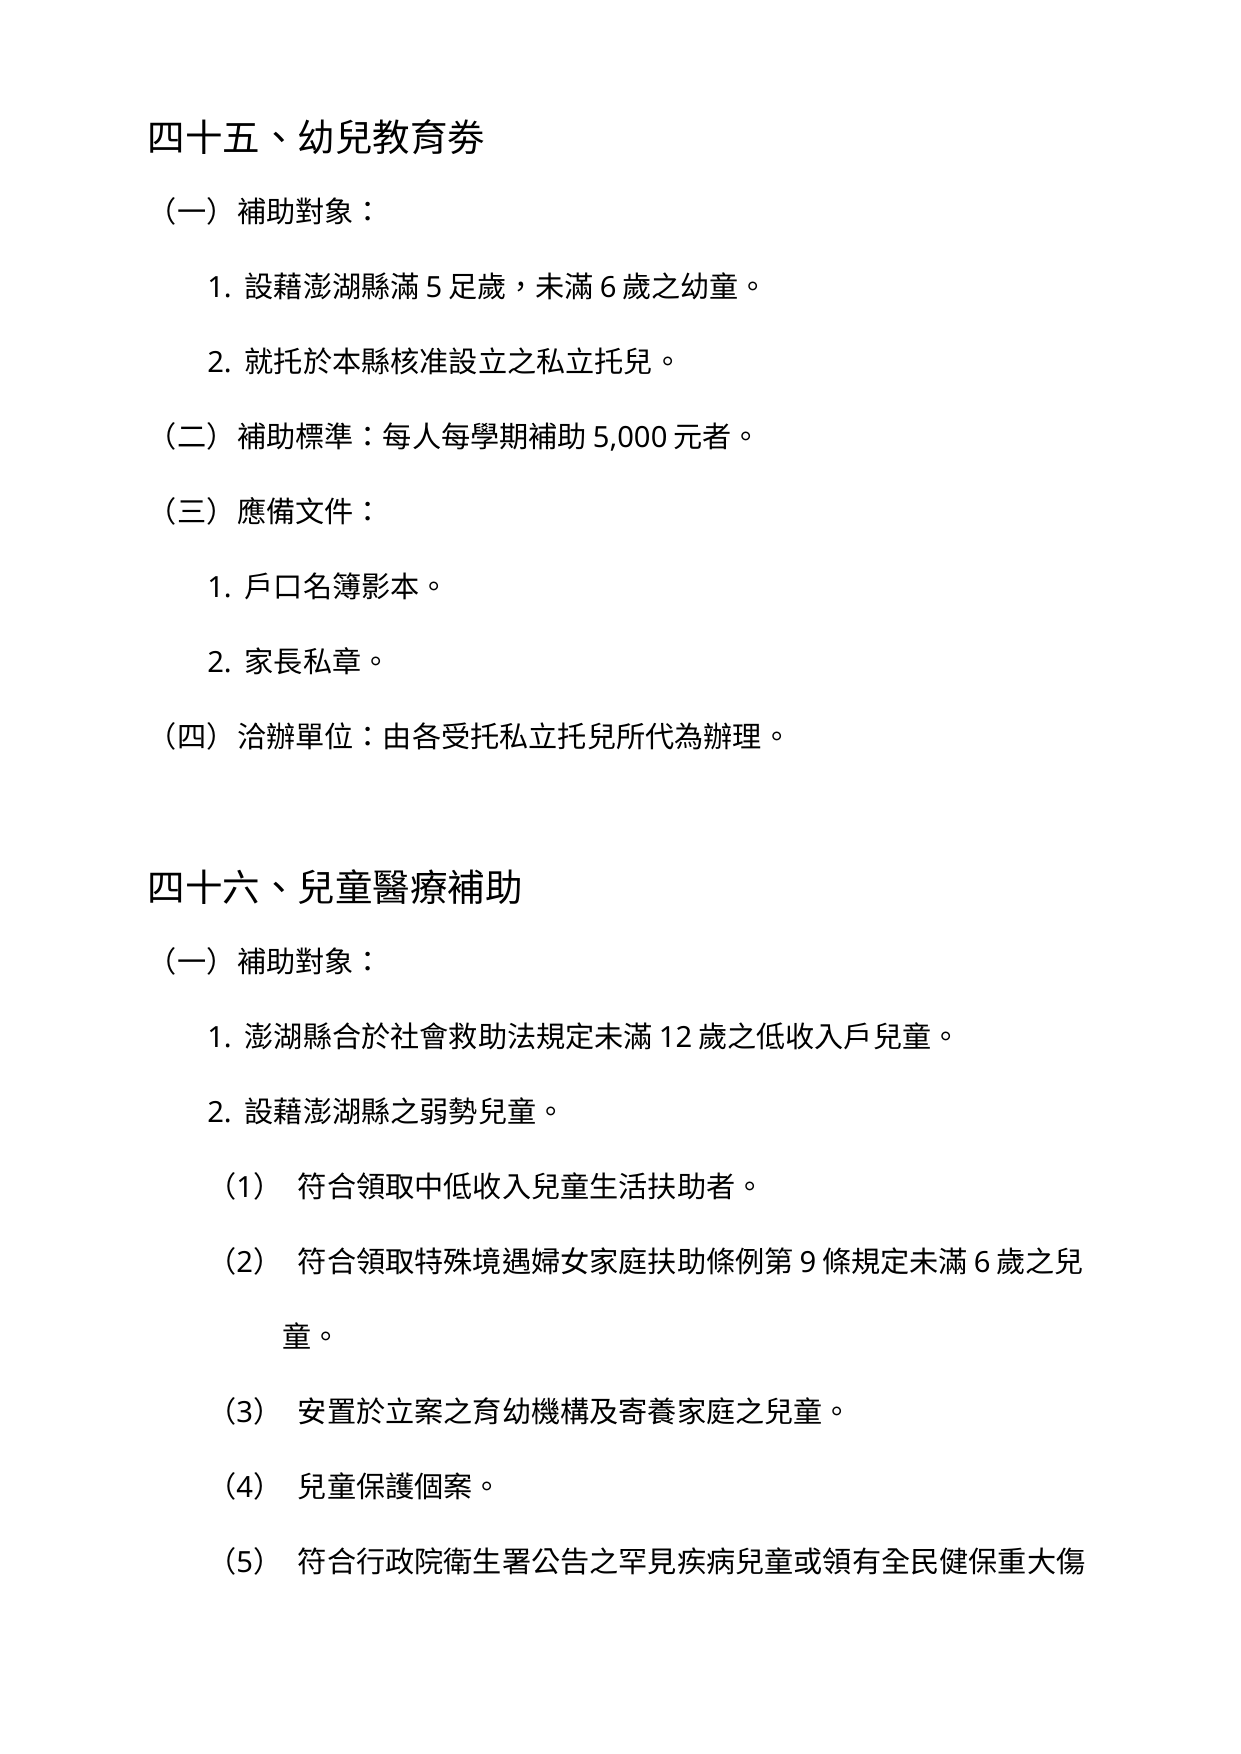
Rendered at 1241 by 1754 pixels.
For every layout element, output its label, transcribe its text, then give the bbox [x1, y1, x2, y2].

list 設藉澎湖縣之弱勢兒童。 [207, 1072, 1092, 1147]
list 安置於立案之育幼機構及寄養家庭之兒童。 [207, 1372, 1092, 1447]
list 符合領取中低收入兒童生活扶助者。 [207, 1147, 1092, 1222]
list 補助對象： [148, 172, 1092, 247]
text 四十六、兒童醫療補助 [148, 847, 1092, 922]
list 設藉澎湖縣滿5足歲，未滿6歲之幼童。 [207, 247, 1092, 322]
list 洽辦單位：由各受托私立托兒所代為辦理。 [148, 697, 1092, 772]
list 家長私章。 [207, 622, 1092, 697]
list 補助標準：每人每學期補助5,000元者。 [148, 397, 1092, 472]
list 兒童保護個案。 [207, 1447, 1092, 1522]
list 就托於本縣核准設立之私立托兒。 [207, 322, 1092, 397]
text 四十五、幼兒教育劵 [148, 97, 1092, 172]
list 符合領取特殊境遇婦女家庭扶助條例第9條規定未滿6歲之兒童。 [207, 1222, 1092, 1372]
list 應備文件： [148, 472, 1092, 547]
list 符合行政院衛生署公告之罕見疾病兒童或領有全民健保重大傷 [207, 1522, 1092, 1597]
list 補助對象： [148, 922, 1092, 997]
list 戶口名簿影本。 [207, 547, 1092, 622]
list 澎湖縣合於社會救助法規定未滿12歲之低收入戶兒童。 [207, 997, 1092, 1072]
